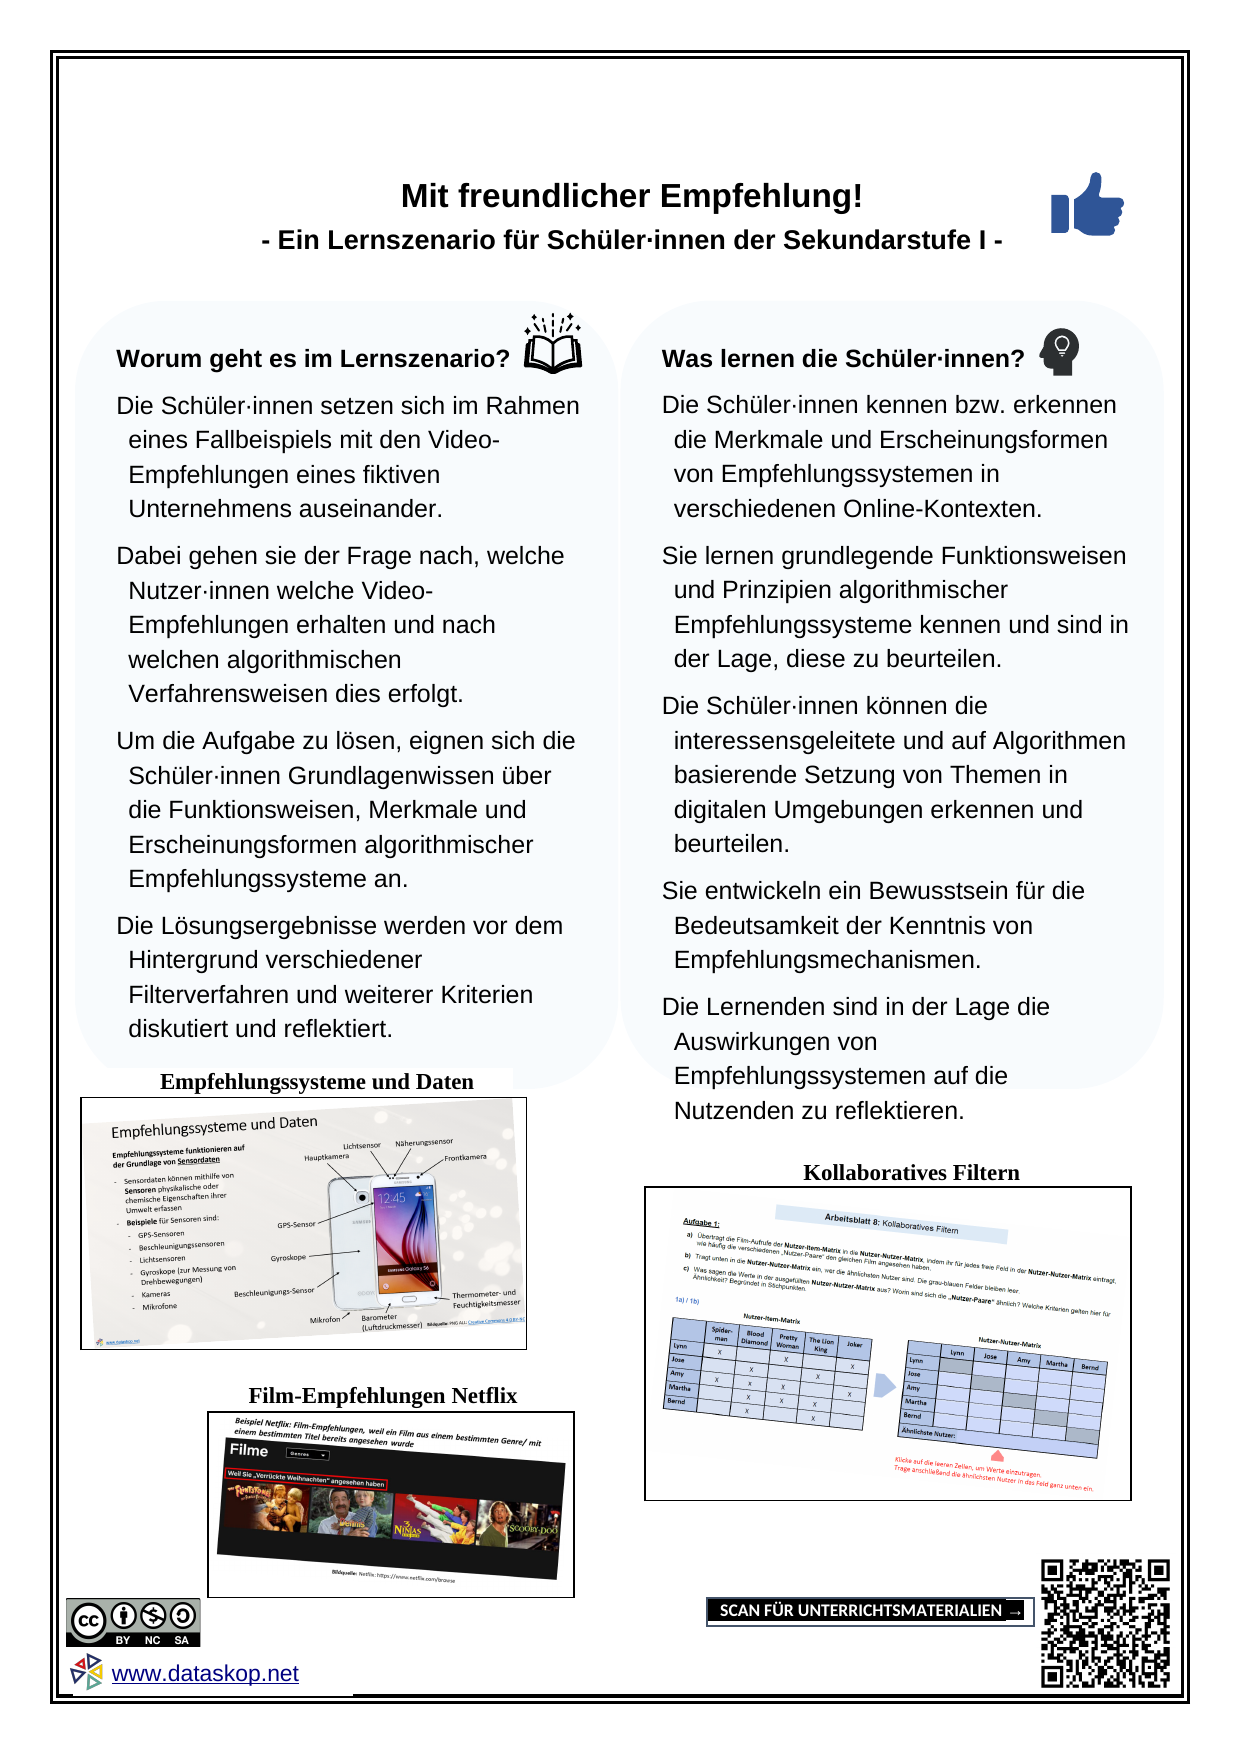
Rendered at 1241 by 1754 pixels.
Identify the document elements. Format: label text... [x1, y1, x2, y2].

text [1100, 176, 1152, 214]
picture [646, 1188, 1130, 1499]
picture [65, 1648, 110, 1696]
text Mit freundlicher Empfehlung! [112, 176, 1090, 214]
picture [1035, 1553, 1176, 1694]
text Empfehlungssysteme und Daten [121, 1068, 513, 1094]
text - Ein Lernszenario für Schüler∙innen der Sekundarstufe I - [112, 224, 1152, 255]
picture [209, 1413, 573, 1597]
text SCAN FÜR UNTERRICHTSMATERIALIEN → [708, 1599, 1033, 1621]
picture [82, 1098, 525, 1349]
text Film-Empfehlungen Netflix [242, 1383, 524, 1409]
text Kollaboratives Filtern [725, 1159, 1098, 1185]
picture [66, 1598, 201, 1647]
